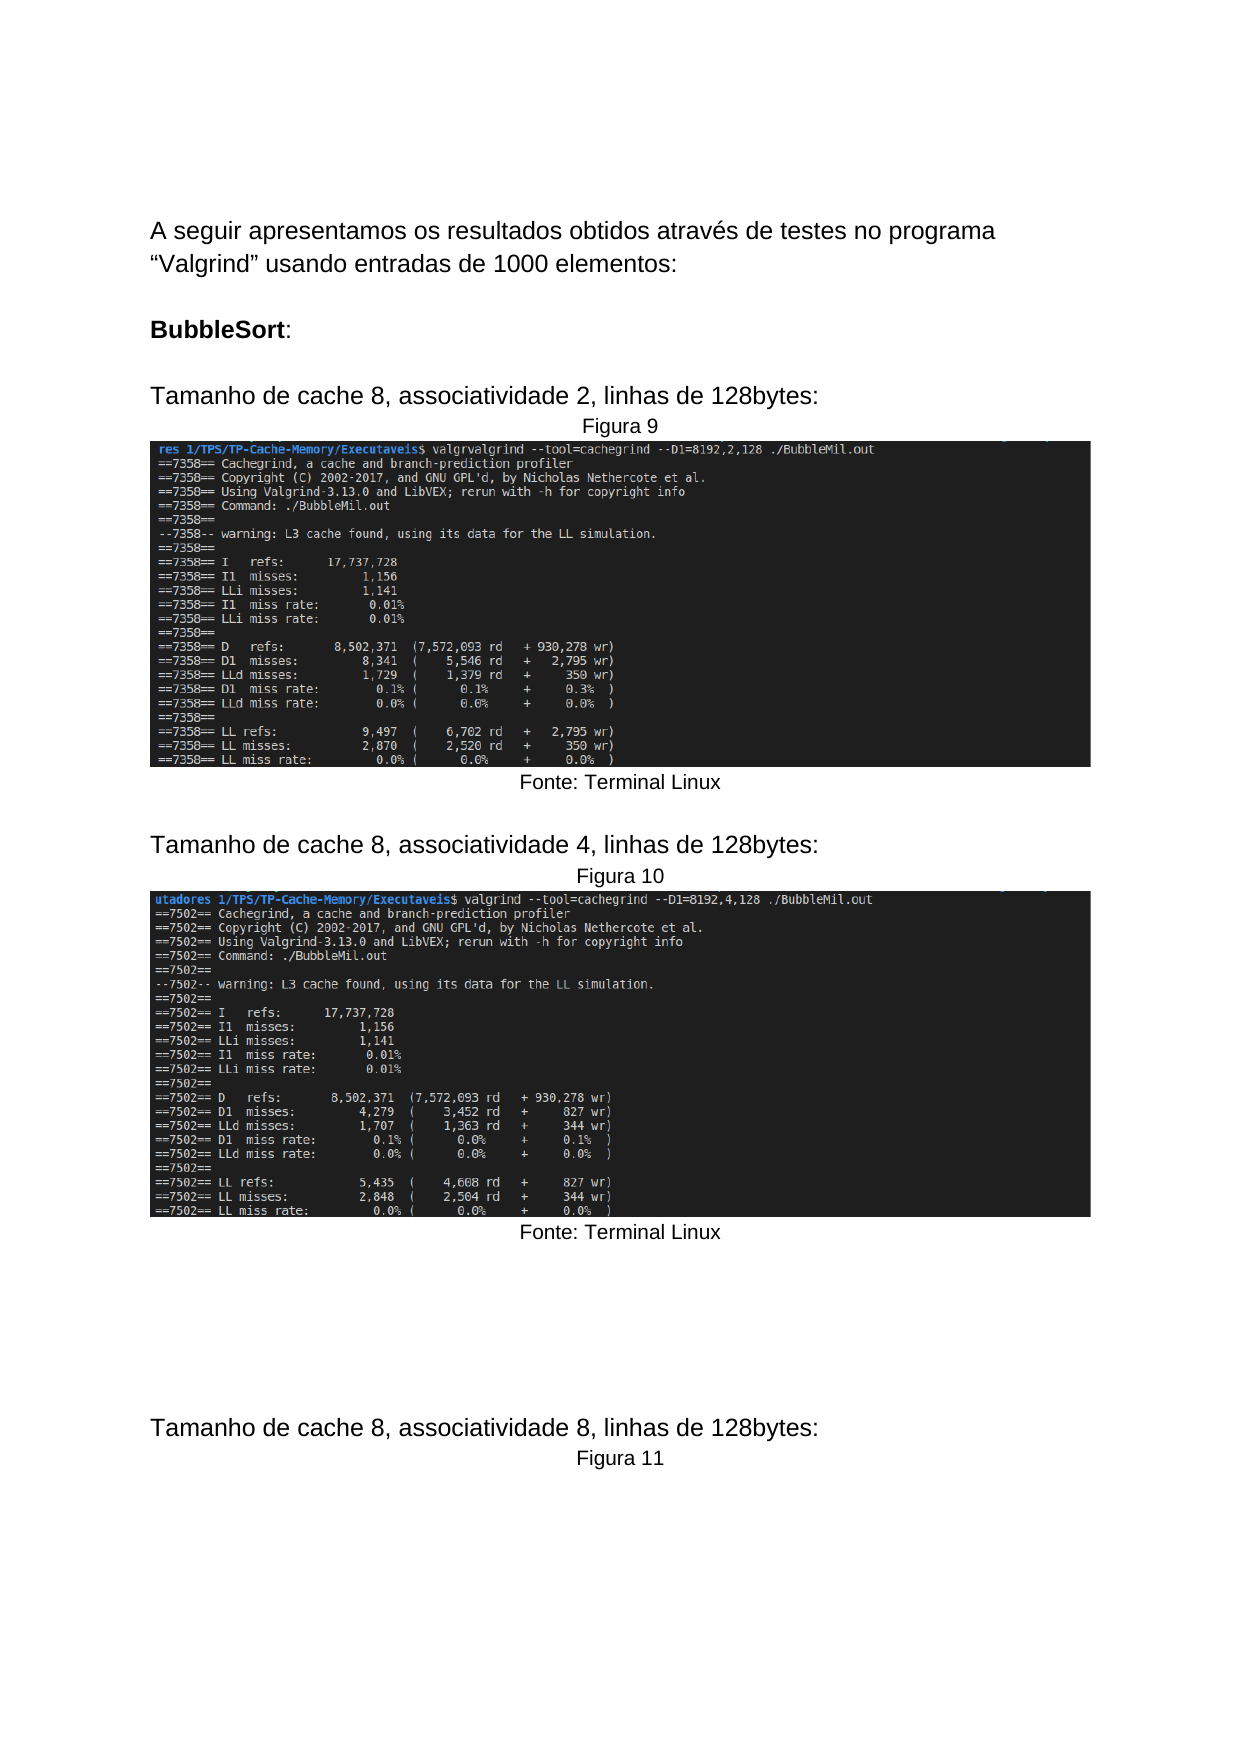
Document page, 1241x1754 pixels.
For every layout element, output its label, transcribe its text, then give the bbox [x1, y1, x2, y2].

text Figura 9 [150, 414, 1090, 438]
text A seguir apresentamos os resultados obtidos através de testes no programa “Valgrind” usando entradas de 1000 elementos: [150, 216, 1090, 278]
text Tamanho de cache 8, associatividade 2, linhas de 128bytes: [150, 381, 1090, 410]
text Figura 11 [150, 1446, 1090, 1470]
picture [150, 891, 1091, 1217]
text Tamanho de cache 8, associatividade 4, linhas de 128bytes: [150, 831, 1090, 859]
text Figura 10 [150, 863, 1090, 887]
text Fonte: Terminal Linux [150, 770, 1090, 794]
picture [150, 441, 1091, 767]
text Tamanho de cache 8, associatividade 8, linhas de 128bytes: [150, 1413, 1090, 1442]
text BubbleSort: [150, 315, 1090, 344]
text Fonte: Terminal Linux [150, 1220, 1090, 1244]
